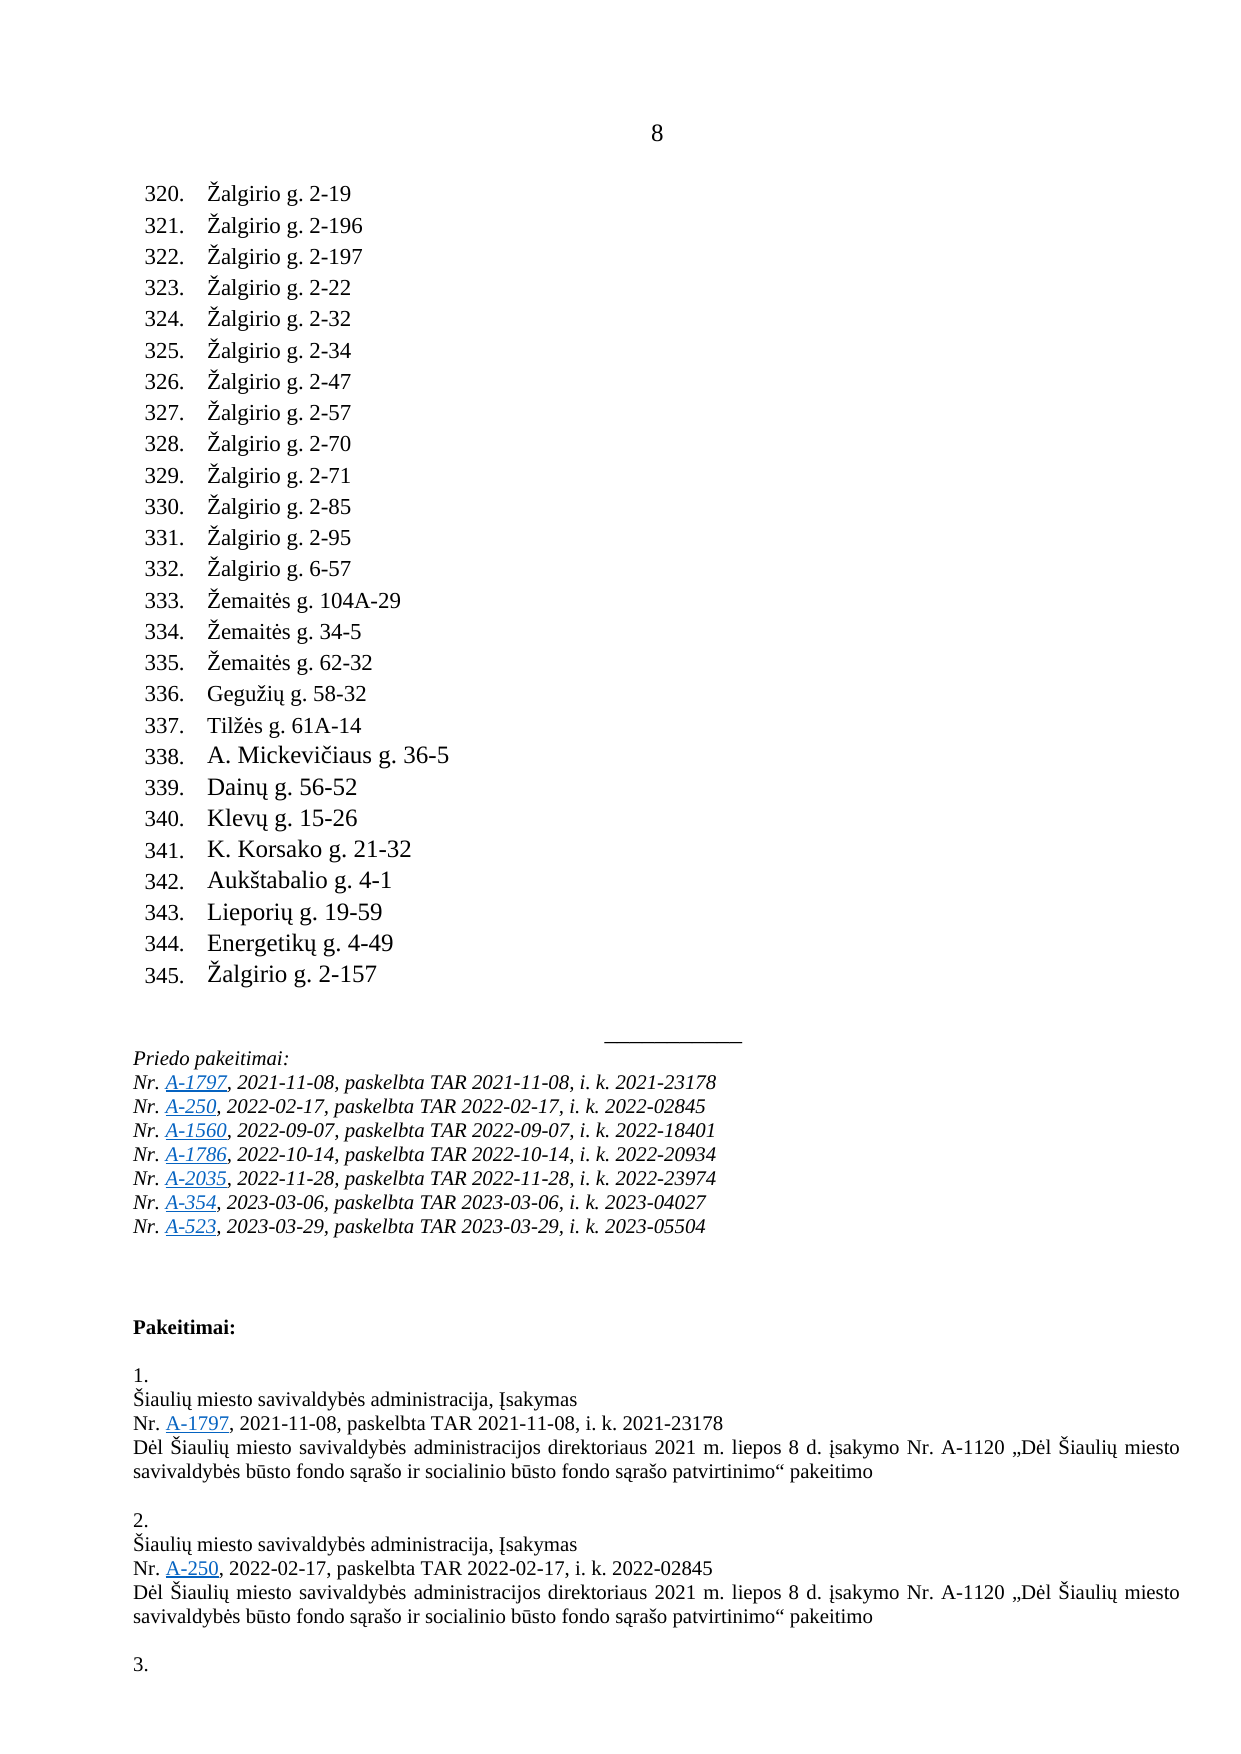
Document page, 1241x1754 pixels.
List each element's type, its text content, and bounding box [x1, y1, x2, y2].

text 3. [133, 1652, 1181, 1676]
table_cell 321. [133, 207, 196, 238]
table_cell Žalgirio g. 2-32 [196, 301, 812, 332]
text Nr. A-1560, 2022-09-07, paskelbta TAR 2022-09-07, i. k. 2022-18401 [133, 1118, 1181, 1142]
table_cell Žalgirio g. 2-197 [196, 238, 812, 269]
table_cell 330. [133, 488, 196, 519]
table_cell 325. [133, 332, 196, 363]
text 1. [133, 1363, 1181, 1387]
table_cell 322. [133, 238, 196, 269]
table_cell K. Korsako g. 21-32 [196, 832, 812, 863]
table_cell 331. [133, 519, 196, 551]
table_cell 342. [133, 863, 196, 894]
text Nr. A-250, 2022-02-17, paskelbta TAR 2022-02-17, i. k. 2022-02845 [133, 1556, 1181, 1580]
table_cell Žalgirio g. 2-47 [196, 363, 812, 394]
text Priedo pakeitimai: [133, 1046, 1181, 1070]
table_cell Žemaitės g. 34-5 [196, 613, 812, 644]
text Nr. A-2035, 2022-11-28, paskelbta TAR 2022-11-28, i. k. 2022-23974 [133, 1166, 1181, 1190]
text Pakeitimai: [133, 1315, 1181, 1339]
table_cell A. Mickevičiaus g. 36-5 [196, 738, 812, 769]
table_cell 340. [133, 801, 196, 832]
table_cell Žalgirio g. 2-70 [196, 426, 812, 457]
text Nr. A-354, 2023-03-06, paskelbta TAR 2023-03-06, i. k. 2023-04027 [133, 1190, 1181, 1214]
text Dėl Šiaulių miesto savivaldybės administracijos direktoriaus 2021 m. liepos 8 d. įsakymo Nr. A-1120 „Dėl Šiaulių miesto savivaldybės būsto fondo sąrašo ir socialinio būsto fondo sąrašo patvirtinimo“ pakeitimo [133, 1580, 1181, 1628]
table_cell Žalgirio g. 2-71 [196, 457, 812, 488]
table_cell Žalgirio g. 2-95 [196, 519, 812, 551]
table_cell 345. [133, 957, 196, 988]
table_cell Gegužių g. 58-32 [196, 676, 812, 707]
text ___________ [133, 1017, 1181, 1046]
text Šiaulių miesto savivaldybės administracija, Įsakymas [133, 1387, 1181, 1411]
table_cell Tilžės g. 61A-14 [196, 707, 812, 738]
text Nr. A-1797, 2021-11-08, paskelbta TAR 2021-11-08, i. k. 2021-23178 [133, 1411, 1181, 1435]
table_cell Žalgirio g. 2-34 [196, 332, 812, 363]
table_cell 334. [133, 613, 196, 644]
table_cell 335. [133, 644, 196, 676]
table_cell 333. [133, 582, 196, 613]
table_cell 337. [133, 707, 196, 738]
table_cell Dainų g. 56-52 [196, 769, 812, 801]
table_cell Žemaitės g. 62-32 [196, 644, 812, 676]
table_cell 323. [133, 269, 196, 301]
text Dėl Šiaulių miesto savivaldybės administracijos direktoriaus 2021 m. liepos 8 d. įsakymo Nr. A-1120 „Dėl Šiaulių miesto savivaldybės būsto fondo sąrašo ir socialinio būsto fondo sąrašo patvirtinimo“ pakeitimo [133, 1435, 1181, 1483]
text Nr. A-1786, 2022-10-14, paskelbta TAR 2022-10-14, i. k. 2022-20934 [133, 1142, 1181, 1166]
text Nr. A-523, 2023-03-29, paskelbta TAR 2023-03-29, i. k. 2023-05504 [133, 1214, 1181, 1238]
table_cell Žalgirio g. 2-19 [196, 176, 812, 207]
table_cell 338. [133, 738, 196, 769]
text Nr. A-250, 2022-02-17, paskelbta TAR 2022-02-17, i. k. 2022-02845 [133, 1094, 1181, 1118]
table_cell 339. [133, 769, 196, 801]
table_cell Žalgirio g. 2-196 [196, 207, 812, 238]
table_cell 328. [133, 426, 196, 457]
table_cell Žalgirio g. 2-57 [196, 394, 812, 426]
table_cell Žalgirio g. 2-85 [196, 488, 812, 519]
table_cell 324. [133, 301, 196, 332]
table_cell Žalgirio g. 2-157 [196, 957, 812, 988]
table_cell 326. [133, 363, 196, 394]
text 2. [133, 1507, 1181, 1532]
table_cell Žemaitės g. 104A-29 [196, 582, 812, 613]
table_cell 341. [133, 832, 196, 863]
table_cell Klevų g. 15-26 [196, 801, 812, 832]
table_cell Aukštabalio g. 4-1 [196, 863, 812, 894]
table_cell 343. [133, 894, 196, 926]
table_cell 336. [133, 676, 196, 707]
table_cell 320. [133, 176, 196, 207]
table_cell 329. [133, 457, 196, 488]
text Nr. A-1797, 2021-11-08, paskelbta TAR 2021-11-08, i. k. 2021-23178 [133, 1070, 1181, 1094]
table_cell Žalgirio g. 6-57 [196, 551, 812, 582]
text Šiaulių miesto savivaldybės administracija, Įsakymas [133, 1532, 1181, 1556]
table_cell Žalgirio g. 2-22 [196, 269, 812, 301]
table_cell 344. [133, 926, 196, 957]
table_cell 332. [133, 551, 196, 582]
table_cell Lieporių g. 19-59 [196, 894, 812, 926]
table_cell 327. [133, 394, 196, 426]
table_cell Energetikų g. 4-49 [196, 926, 812, 957]
